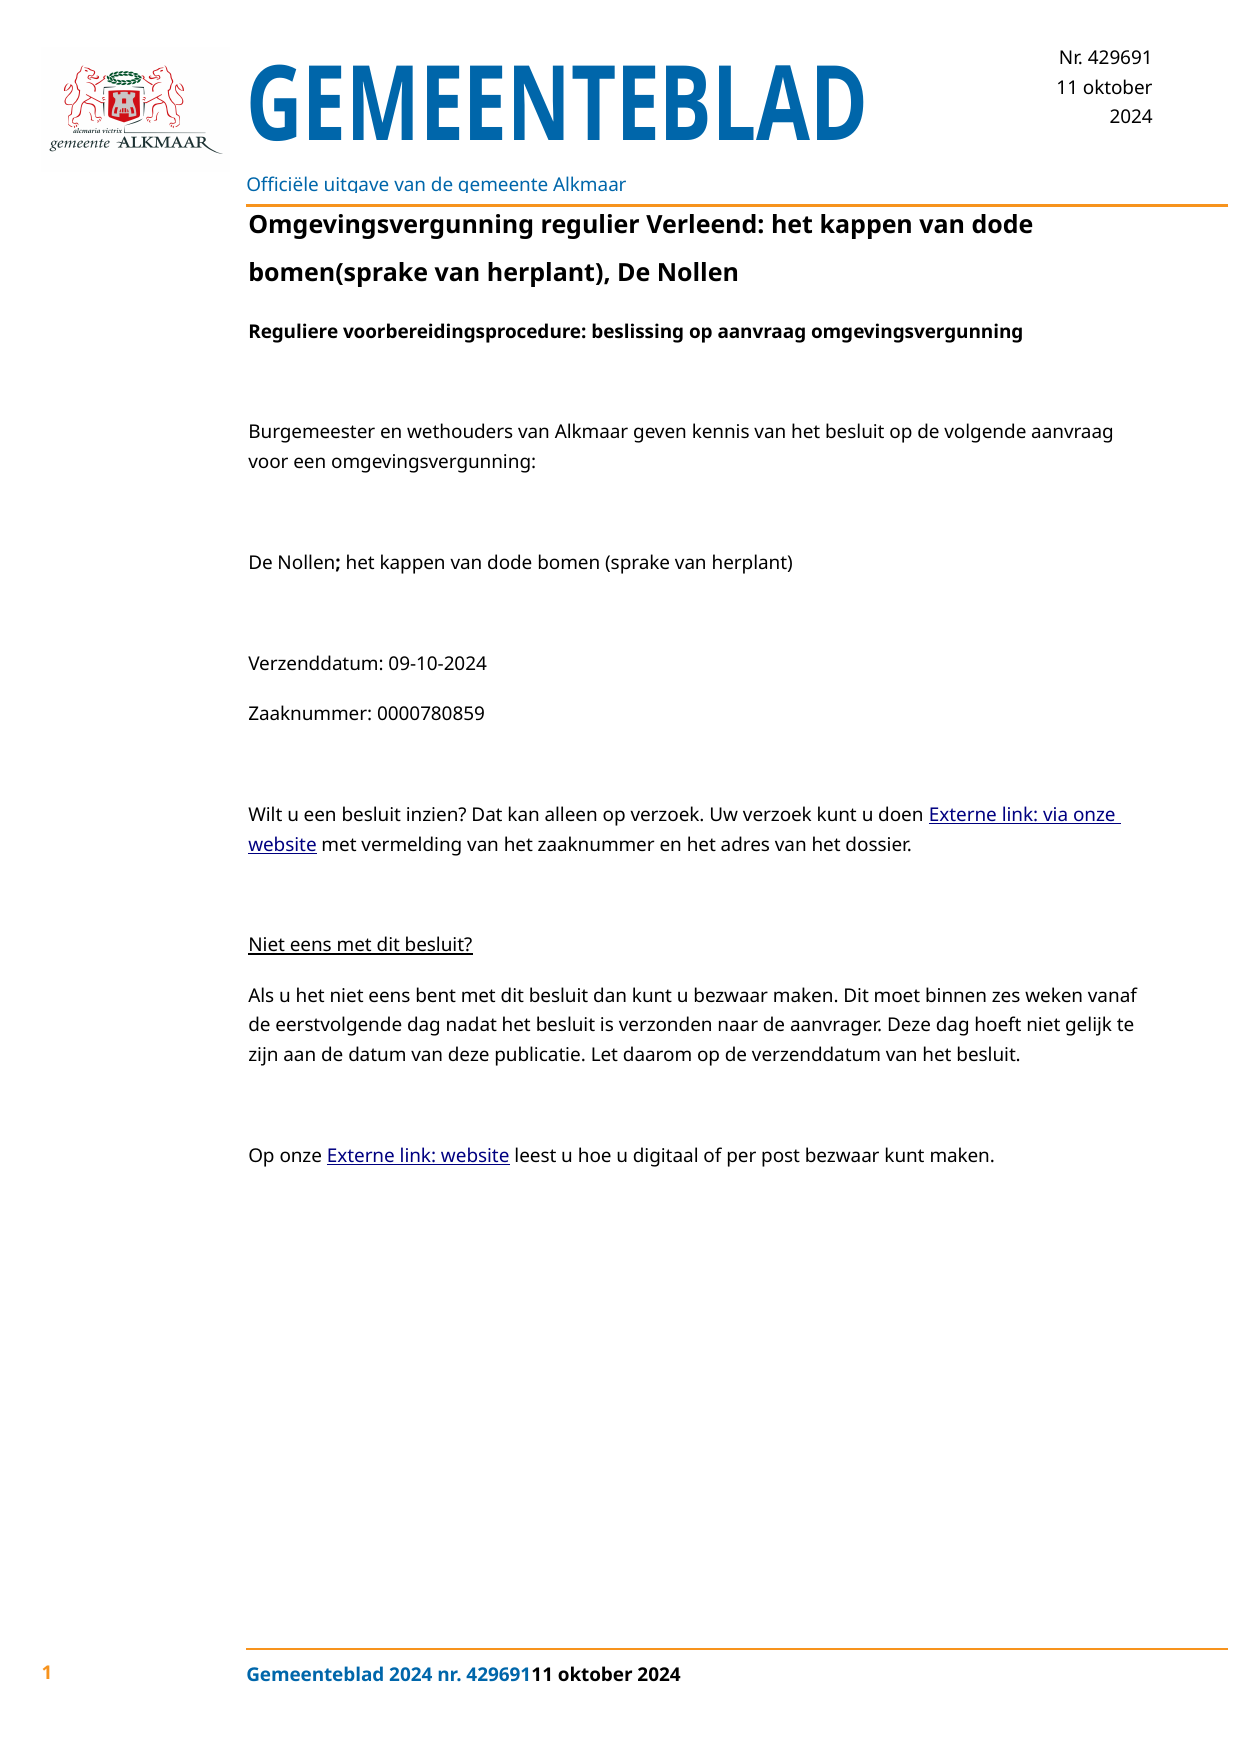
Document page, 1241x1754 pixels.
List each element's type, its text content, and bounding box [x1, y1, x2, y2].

text Op onze Externe link: website leest u hoe u digitaal of per post bezwaar kunt maken. [248, 1142, 1152, 1168]
text Verzenddatum: 09-10-2024 [248, 650, 1152, 676]
text Reguliere voorbereidingsprocedure: beslissing op aanvraag omgevingsvergunning [248, 318, 1152, 344]
text Zaaknummer: 0000780859 [248, 700, 1152, 726]
text Burgemeester en wethouders van Alkmaar geven kennis van het besluit op de volgende aanvraag voor een omgevingsvergunning: [248, 419, 1152, 474]
text De Nollen; het kappen van dode bomen (sprake van herplant) [248, 549, 1152, 575]
text Wilt u een besluit inzien? Dat kan alleen op verzoek. Uw verzoek kunt u doen Externe link: via onze website met vermelding van het zaaknummer en het adres van het dossier. [248, 801, 1152, 857]
picture [41, 47, 231, 172]
text Als u het niet eens bent met dit besluit dan kunt u bezwaar maken. Dit moet binnen zes weken vanaf de eerstvolgende dag nadat het besluit is verzonden naar de aanvrager. Deze dag hoeft niet gelijk te zijn aan de datum van deze publicatie. Let daarom op de verzenddatum van het besluit. [248, 982, 1152, 1067]
text Niet eens met dit besluit? [248, 932, 1152, 957]
text Omgevingsvergunning regulier Verleend: het kappen van dode bomen(sprake van herplant), De Nollen [248, 207, 1152, 288]
